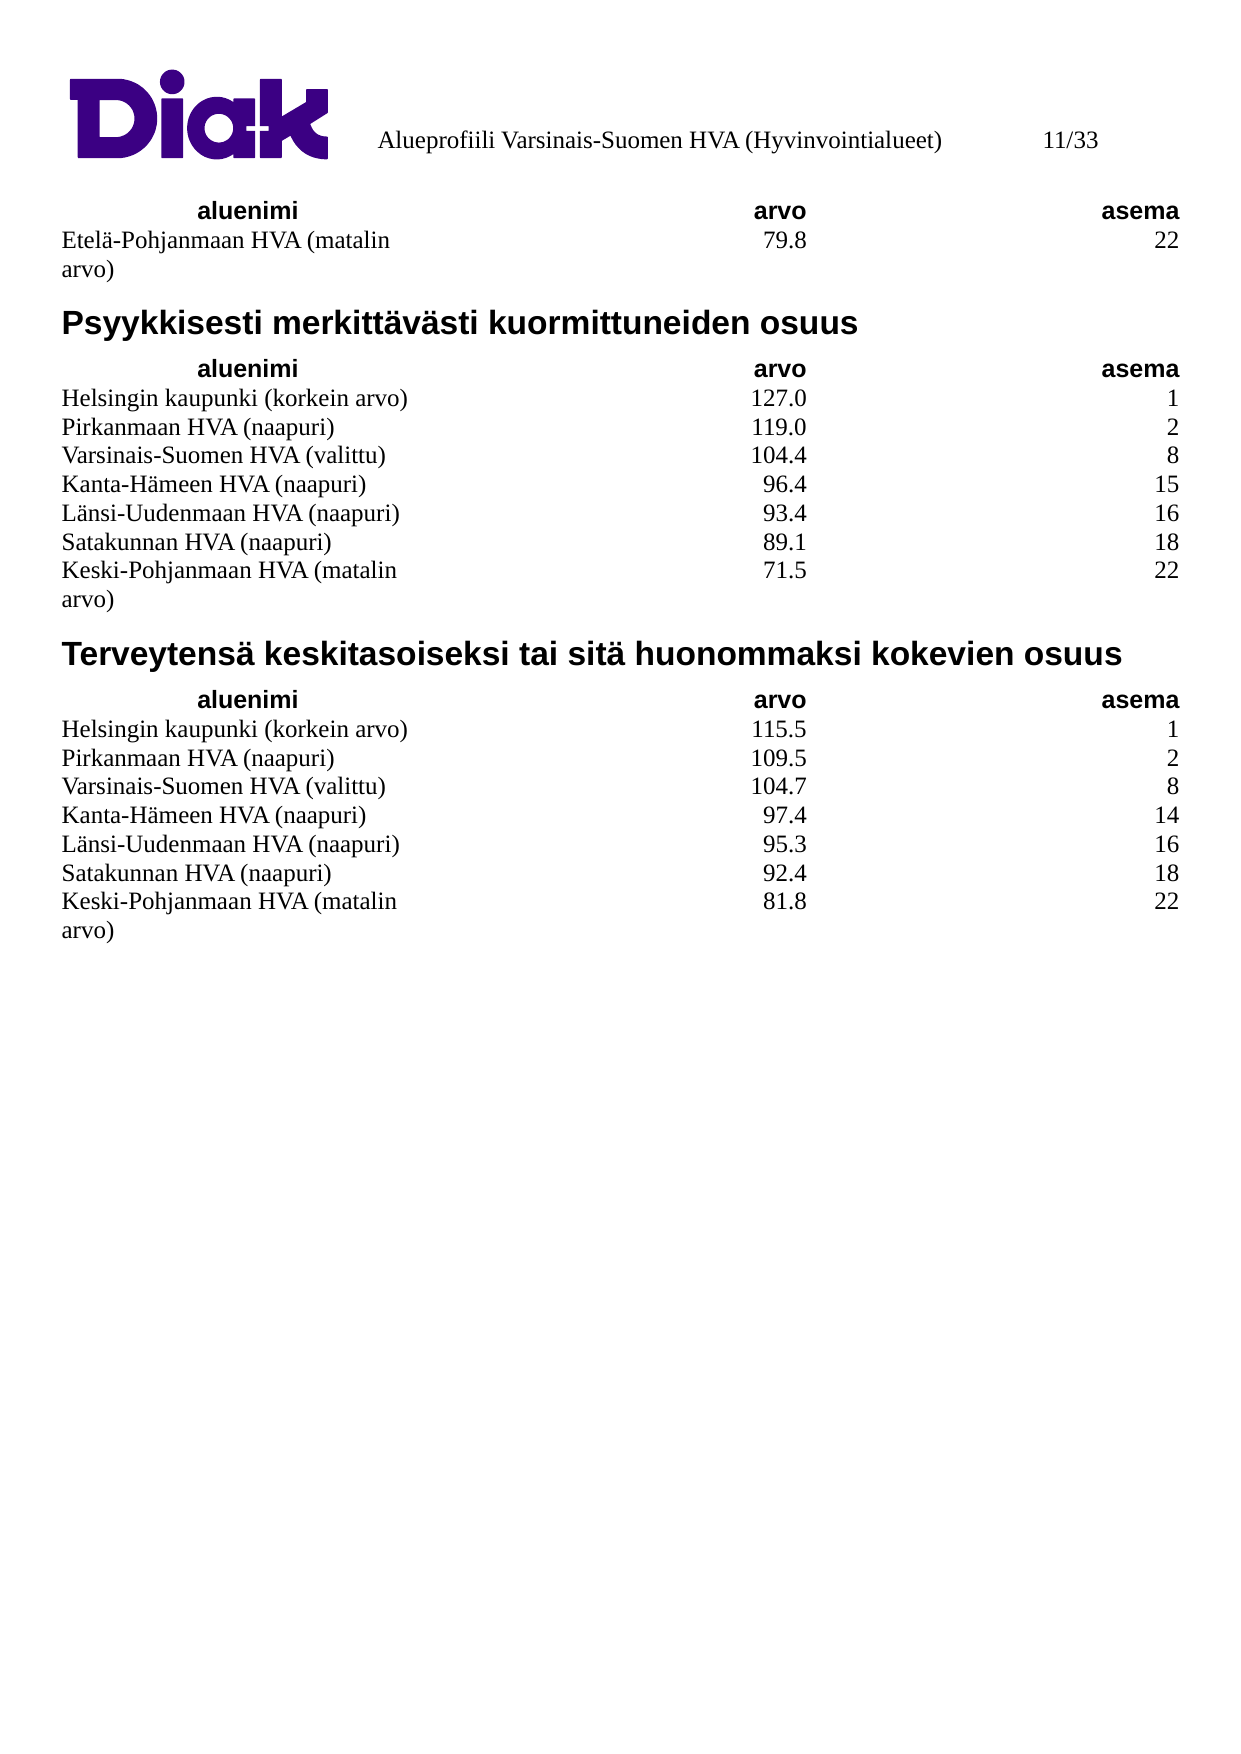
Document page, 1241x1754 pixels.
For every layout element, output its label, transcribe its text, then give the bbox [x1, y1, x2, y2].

table_cell 104.4 [434, 441, 806, 469]
table_cell Pirkanmaan HVA (naapuri) [61, 412, 434, 441]
table_cell 14 [806, 800, 1179, 829]
table_cell Helsingin kaupunki (korkein arvo) [61, 383, 434, 412]
table_header arvo [434, 196, 806, 225]
table_cell 22 [806, 556, 1179, 613]
table_header arvo [434, 354, 806, 383]
table_cell 16 [806, 829, 1179, 858]
subtitle Terveytensä keskitasoiseksi tai sitä huonommaksi kokevien osuus [61, 634, 1179, 673]
table_cell 115.5 [434, 714, 806, 743]
table_cell 89.1 [434, 527, 806, 556]
table_cell Keski-Pohjanmaan HVA (matalin arvo) [61, 886, 434, 944]
table_cell 71.5 [434, 556, 806, 613]
table_cell Satakunnan HVA (naapuri) [61, 858, 434, 886]
table_header aluenimi [61, 354, 434, 383]
table_cell Varsinais-Suomen HVA (valittu) [61, 441, 434, 469]
table_cell 2 [806, 743, 1179, 771]
table_cell 8 [806, 441, 1179, 469]
table_cell 1 [806, 714, 1179, 743]
table_header asema [806, 354, 1179, 383]
table_cell 18 [806, 858, 1179, 886]
table_cell 97.4 [434, 800, 806, 829]
table_cell 119.0 [434, 412, 806, 441]
table_cell 92.4 [434, 858, 806, 886]
table_cell Kanta-Hämeen HVA (naapuri) [61, 800, 434, 829]
table_cell 22 [806, 225, 1179, 282]
table_header aluenimi [61, 685, 434, 714]
table_cell 109.5 [434, 743, 806, 771]
table_cell Pirkanmaan HVA (naapuri) [61, 743, 434, 771]
table_header asema [806, 685, 1179, 714]
table_cell Satakunnan HVA (naapuri) [61, 527, 434, 556]
table_cell 1 [806, 383, 1179, 412]
table_cell Kanta-Hämeen HVA (naapuri) [61, 469, 434, 498]
table_cell 16 [806, 498, 1179, 527]
table_cell 18 [806, 527, 1179, 556]
table_cell 15 [806, 469, 1179, 498]
table_cell 79.8 [434, 225, 806, 282]
table_cell Helsingin kaupunki (korkein arvo) [61, 714, 434, 743]
table_header arvo [434, 685, 806, 714]
table_cell Keski-Pohjanmaan HVA (matalin arvo) [61, 556, 434, 613]
table_cell 96.4 [434, 469, 806, 498]
table_cell 2 [806, 412, 1179, 441]
table_cell 22 [806, 886, 1179, 944]
table_cell Länsi-Uudenmaan HVA (naapuri) [61, 498, 434, 527]
table_cell 104.7 [434, 771, 806, 800]
table_cell Etelä-Pohjanmaan HVA (matalin arvo) [61, 225, 434, 282]
subtitle Psyykkisesti merkittävästi kuormittuneiden osuus [61, 303, 1179, 342]
table_header asema [806, 196, 1179, 225]
table_cell 81.8 [434, 886, 806, 944]
table_cell 95.3 [434, 829, 806, 858]
table_cell 93.4 [434, 498, 806, 527]
table_cell Länsi-Uudenmaan HVA (naapuri) [61, 829, 434, 858]
table_cell Varsinais-Suomen HVA (valittu) [61, 771, 434, 800]
table_cell 127.0 [434, 383, 806, 412]
table_header aluenimi [61, 196, 434, 225]
table_cell 8 [806, 771, 1179, 800]
